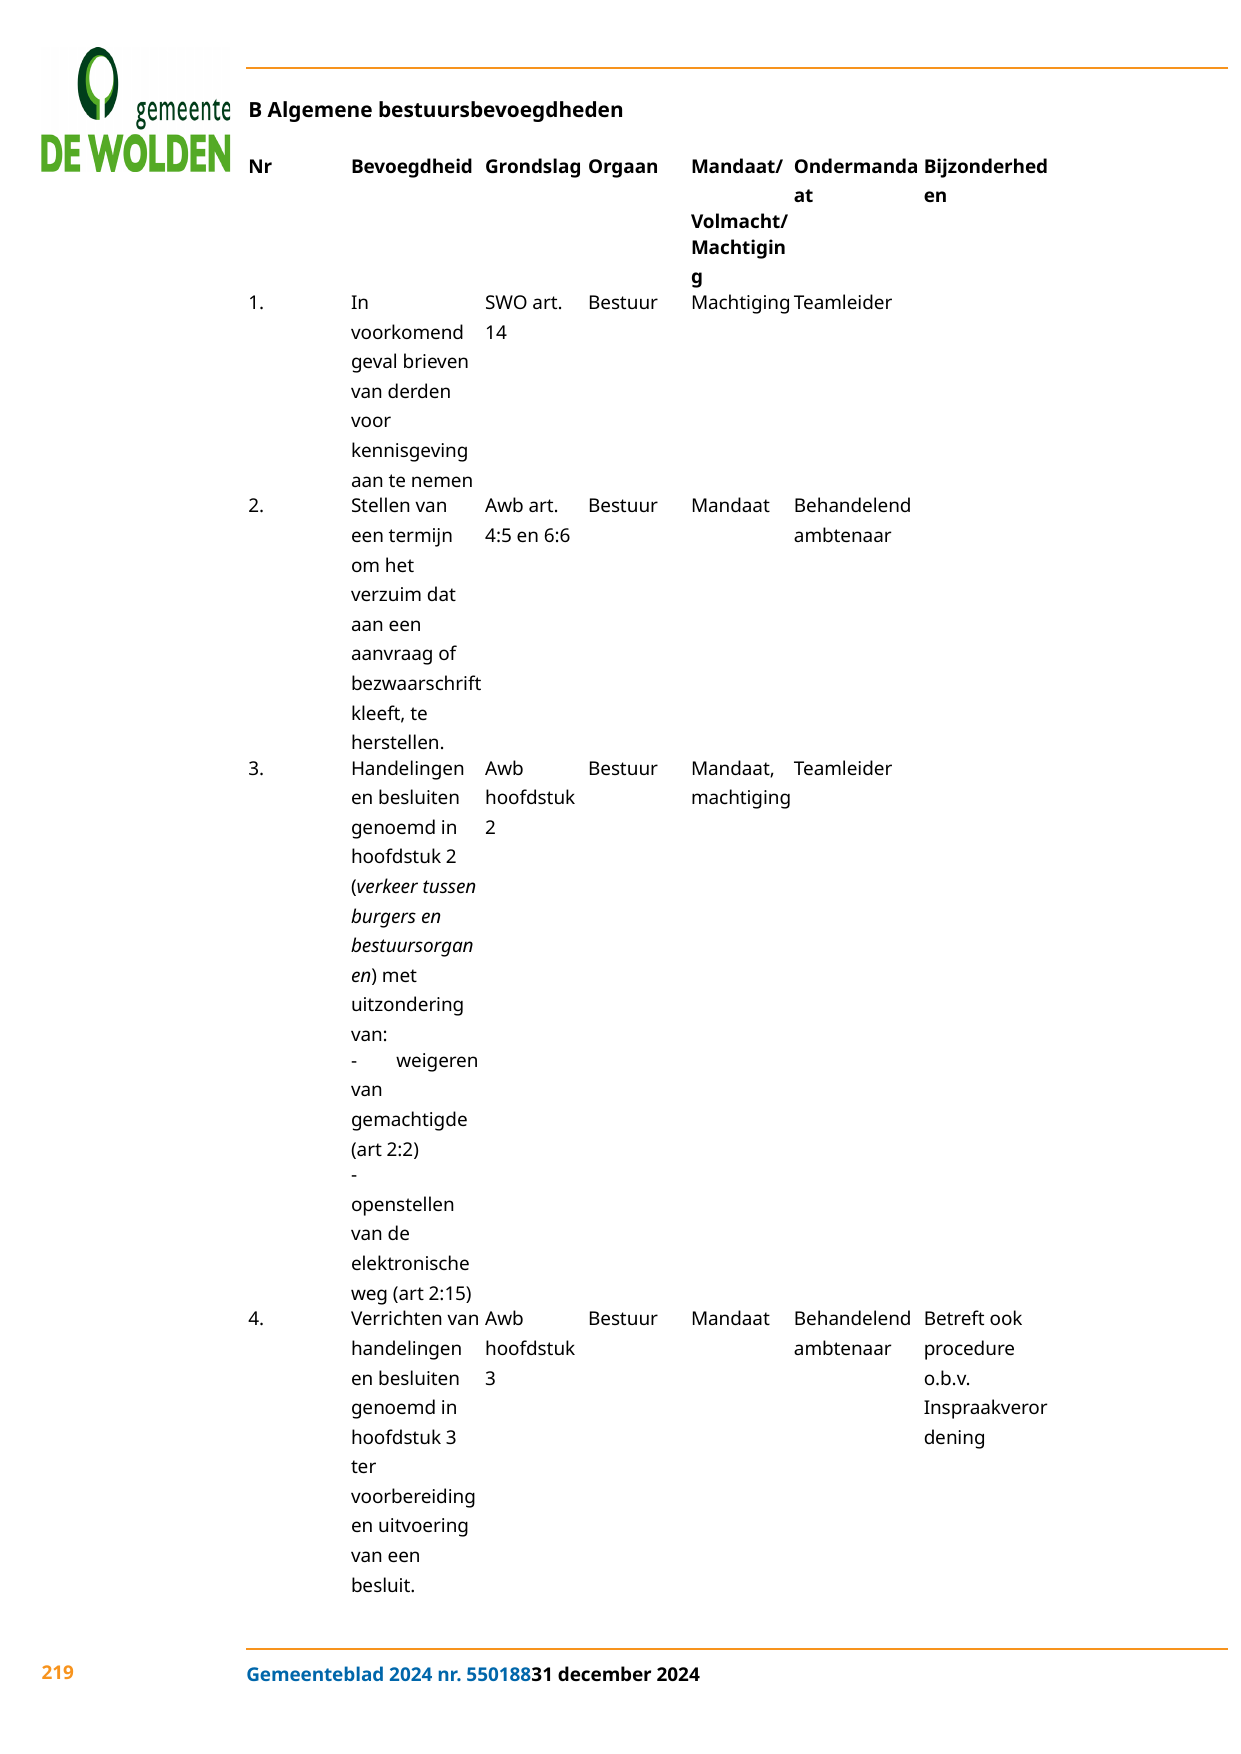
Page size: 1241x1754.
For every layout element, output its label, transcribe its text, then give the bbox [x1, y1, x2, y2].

table_header Ondermandaat [794, 153, 923, 208]
table_cell Stellen van een termijn om het verzuim dat aan een aanvraag of bezwaarschrift kleeft, te herstellen. [351, 493, 485, 755]
table_header Bijzonderheden [924, 153, 1049, 208]
table_cell [924, 1161, 1049, 1306]
table_cell [588, 1047, 691, 1161]
table_cell [248, 234, 351, 289]
table_cell Awb hoofdstuk 3 [485, 1306, 588, 1597]
table_cell [924, 493, 1049, 755]
table_cell Awb hoofdstuk 2 [485, 755, 588, 1047]
text B Algemene bestuursbevoegdheden [248, 95, 1152, 123]
table_header Grondslag [485, 153, 588, 208]
table_cell 4. [248, 1306, 351, 1597]
table_cell [794, 234, 923, 289]
table_cell [924, 289, 1049, 493]
table_header Mandaat/ [691, 153, 794, 208]
table_cell SWO art. 14 [485, 289, 588, 493]
table_cell [794, 1161, 923, 1306]
table_cell 2. [248, 493, 351, 755]
table_cell [924, 208, 1049, 234]
table_cell Machtiging [691, 289, 794, 493]
table_cell Awb art. 4:5 en 6:6 [485, 493, 588, 755]
table_cell In voorkomend geval brieven van derden voor kennisgeving aan te nemen [351, 289, 485, 493]
table_cell Machtiging [691, 234, 794, 289]
table_cell [794, 208, 923, 234]
table_cell Handelingen en besluiten genoemd in hoofdstuk 2 (verkeer tussen burgers en bestuursorganen) met uitzondering van: [351, 755, 485, 1047]
table_cell [351, 208, 485, 234]
table_cell Behandelend ambtenaar [794, 1306, 923, 1597]
table_cell [351, 234, 485, 289]
table_header Bevoegdheid [351, 153, 485, 208]
table_cell Verrichten van handelingen en besluiten genoemd in hoofdstuk 3 ter voorbereiding en uitvoering van een besluit. [351, 1306, 485, 1597]
table_cell - weigeren van gemachtigde (art 2:2) [351, 1047, 485, 1161]
table_cell [794, 1047, 923, 1161]
table_cell [485, 234, 588, 289]
table_cell [924, 234, 1049, 289]
table_cell - openstellen van de elektronische weg (art 2:15) [351, 1161, 485, 1306]
table_cell Bestuur [588, 493, 691, 755]
table_cell [248, 1161, 351, 1306]
table_cell Bestuur [588, 289, 691, 493]
table_cell [485, 1161, 588, 1306]
table_cell [924, 1047, 1049, 1161]
table_cell Teamleider [794, 289, 923, 493]
table_cell [485, 1047, 588, 1161]
table_cell Behandelend ambtenaar [794, 493, 923, 755]
table_cell [924, 755, 1049, 1047]
table_cell [691, 1047, 794, 1161]
table_cell Teamleider [794, 755, 923, 1047]
table_cell Bestuur [588, 1306, 691, 1597]
table_cell Bestuur [588, 755, 691, 1047]
table_cell [691, 1161, 794, 1306]
table_cell Volmacht/ [691, 208, 794, 234]
table_cell Betreft ook procedure o.b.v. Inspraakverordening [924, 1306, 1049, 1597]
table_cell [588, 1161, 691, 1306]
table_header Orgaan [588, 153, 691, 208]
table_cell [588, 208, 691, 234]
table_cell Mandaat [691, 1306, 794, 1597]
table_cell [248, 1047, 351, 1161]
table_cell 1. [248, 289, 351, 493]
table_cell 3. [248, 755, 351, 1047]
table_cell Mandaat, machtiging [691, 755, 794, 1047]
picture [41, 47, 231, 172]
table_cell [485, 208, 588, 234]
table_cell [248, 208, 351, 234]
table_header Nr [248, 153, 351, 208]
table_cell Mandaat [691, 493, 794, 755]
table_cell [588, 234, 691, 289]
